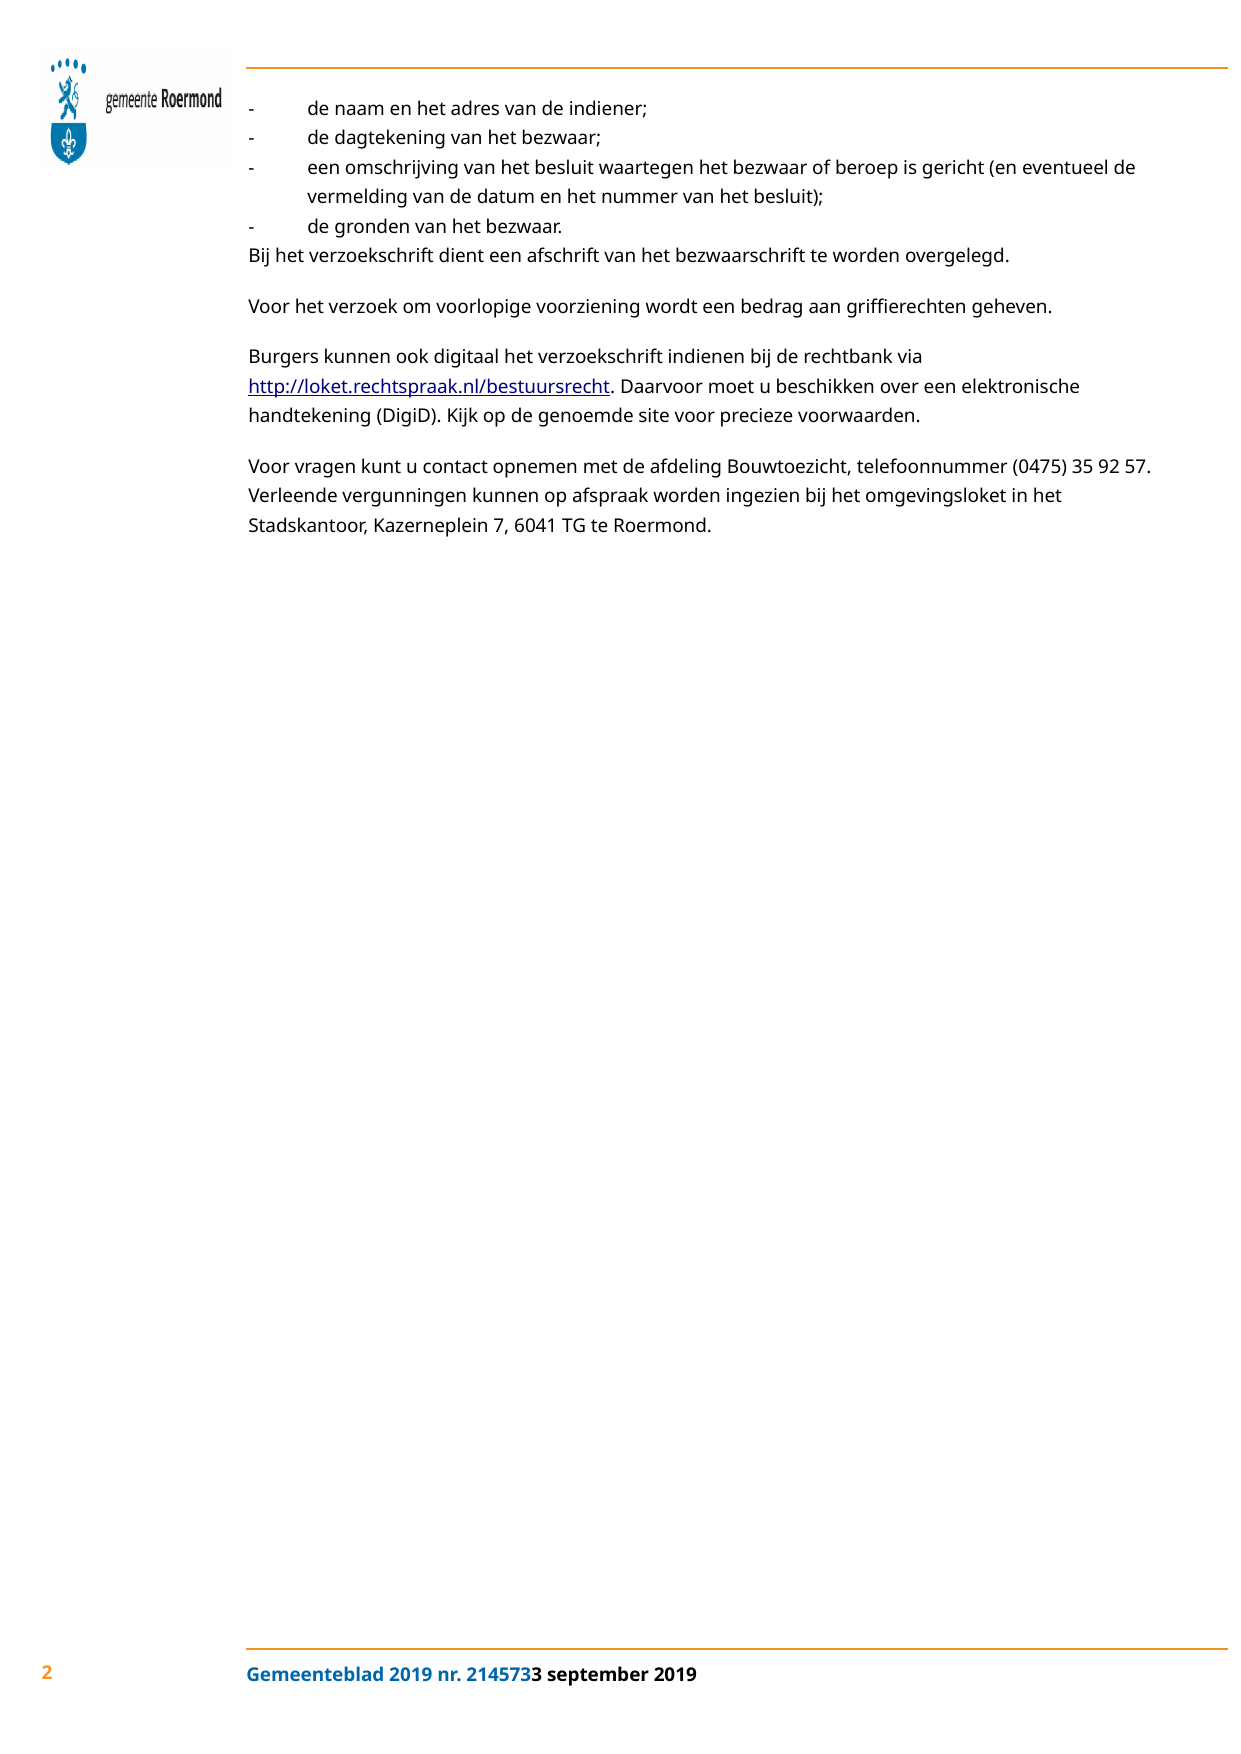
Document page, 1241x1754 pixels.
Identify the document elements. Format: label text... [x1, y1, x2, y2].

text Voor vragen kunt u contact opnemen met de afdeling Bouwtoezicht, telefoonnummer (0475) 35 92 57. Verleende vergunningen kunnen op afspraak worden ingezien bij het omgevingsloket in het Stadskantoor, Kazerneplein 7, 6041 TG te Roermond. [248, 453, 1152, 538]
list de dagtekening van het bezwaar; [248, 124, 1152, 150]
list de naam en het adres van de indiener; [248, 95, 1152, 121]
list een omschrijving van het besluit waartegen het bezwaar of beroep is gericht (en eventueel de vermelding van de datum en het nummer van het besluit); [248, 154, 1152, 209]
text Bij het verzoekschrift dient een afschrift van het bezwaarschrift te worden overgelegd. [248, 243, 1152, 268]
list de gronden van het bezwaar. [248, 213, 1152, 239]
text Burgers kunnen ook digitaal het verzoekschrift indienen bij de rechtbank via http://loket.rechtspraak.nl/bestuursrecht. Daarvoor moet u beschikken over een elektronische handtekening (DigiD). Kijk op de genoemde site voor precieze voorwaarden. [248, 343, 1152, 428]
text Voor het verzoek om voorlopige voorziening wordt een bedrag aan griffierechten geheven. [248, 293, 1152, 319]
picture [41, 47, 231, 172]
